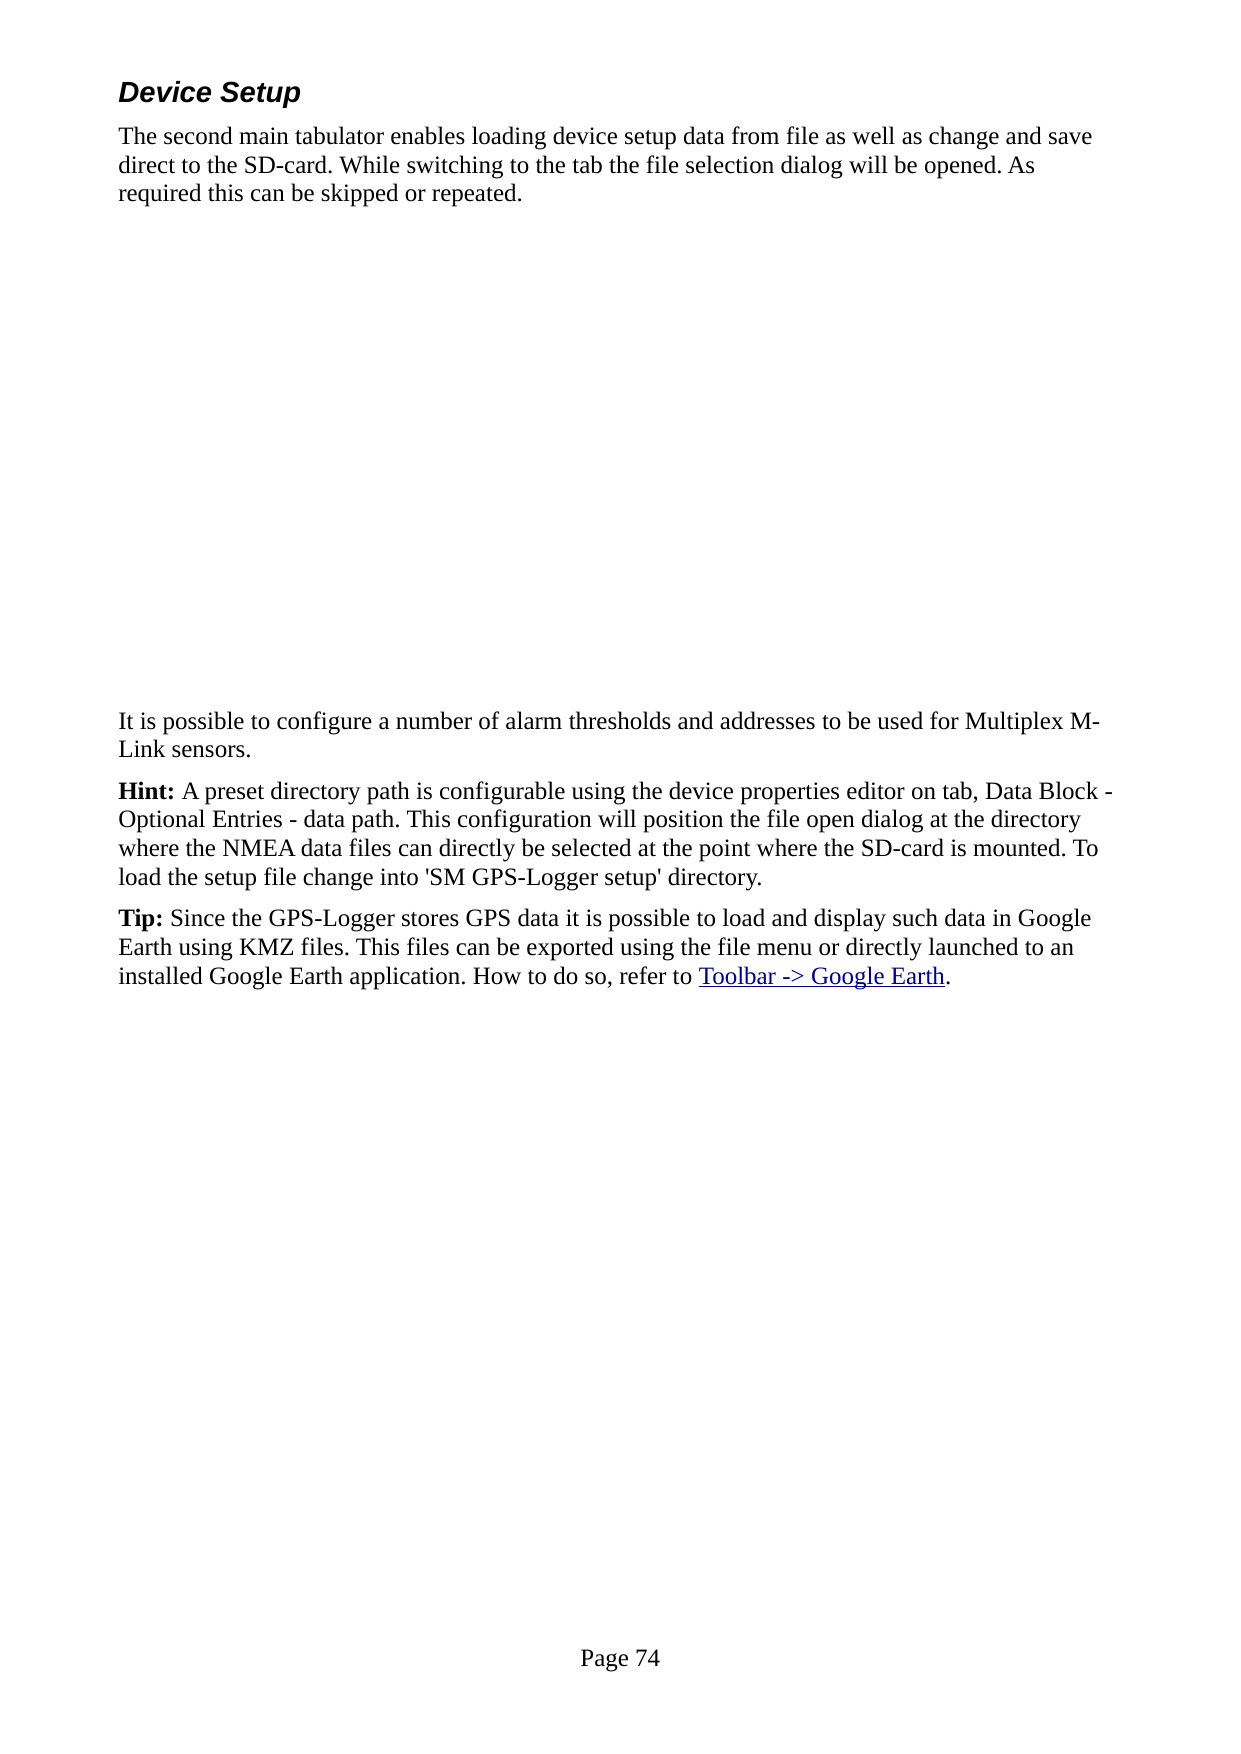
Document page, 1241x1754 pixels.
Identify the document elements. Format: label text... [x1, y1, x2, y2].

subtitle Device Setup [118, 75, 1122, 108]
text The second main tabulator enables loading device setup data from file as well as change and save direct to the SD-card. While switching to the tab the file selection dialog will be opened. As required this can be skipped or repeated. [118, 121, 1122, 207]
text Tip: Since the GPS-Logger stores GPS data it is possible to load and display such data in Google Earth using KMZ files. This files can be exported using the file menu or directly launched to an installed Google Earth application. How to do so, refer to Toolbar -> Google Earth. [118, 903, 1122, 989]
text Hint: A preset directory path is configurable using the device properties editor on tab, Data Block - Optional Entries - data path. This configuration will position the file open dialog at the directory where the NMEA data files can directly be selected at the point where the SD-card is mounted. To load the setup file change into 'SM GPS-Logger setup' directory. [118, 776, 1122, 891]
text It is possible to configure a number of alarm thresholds and addresses to be used for Multiplex M-Link sensors. [118, 706, 1122, 763]
